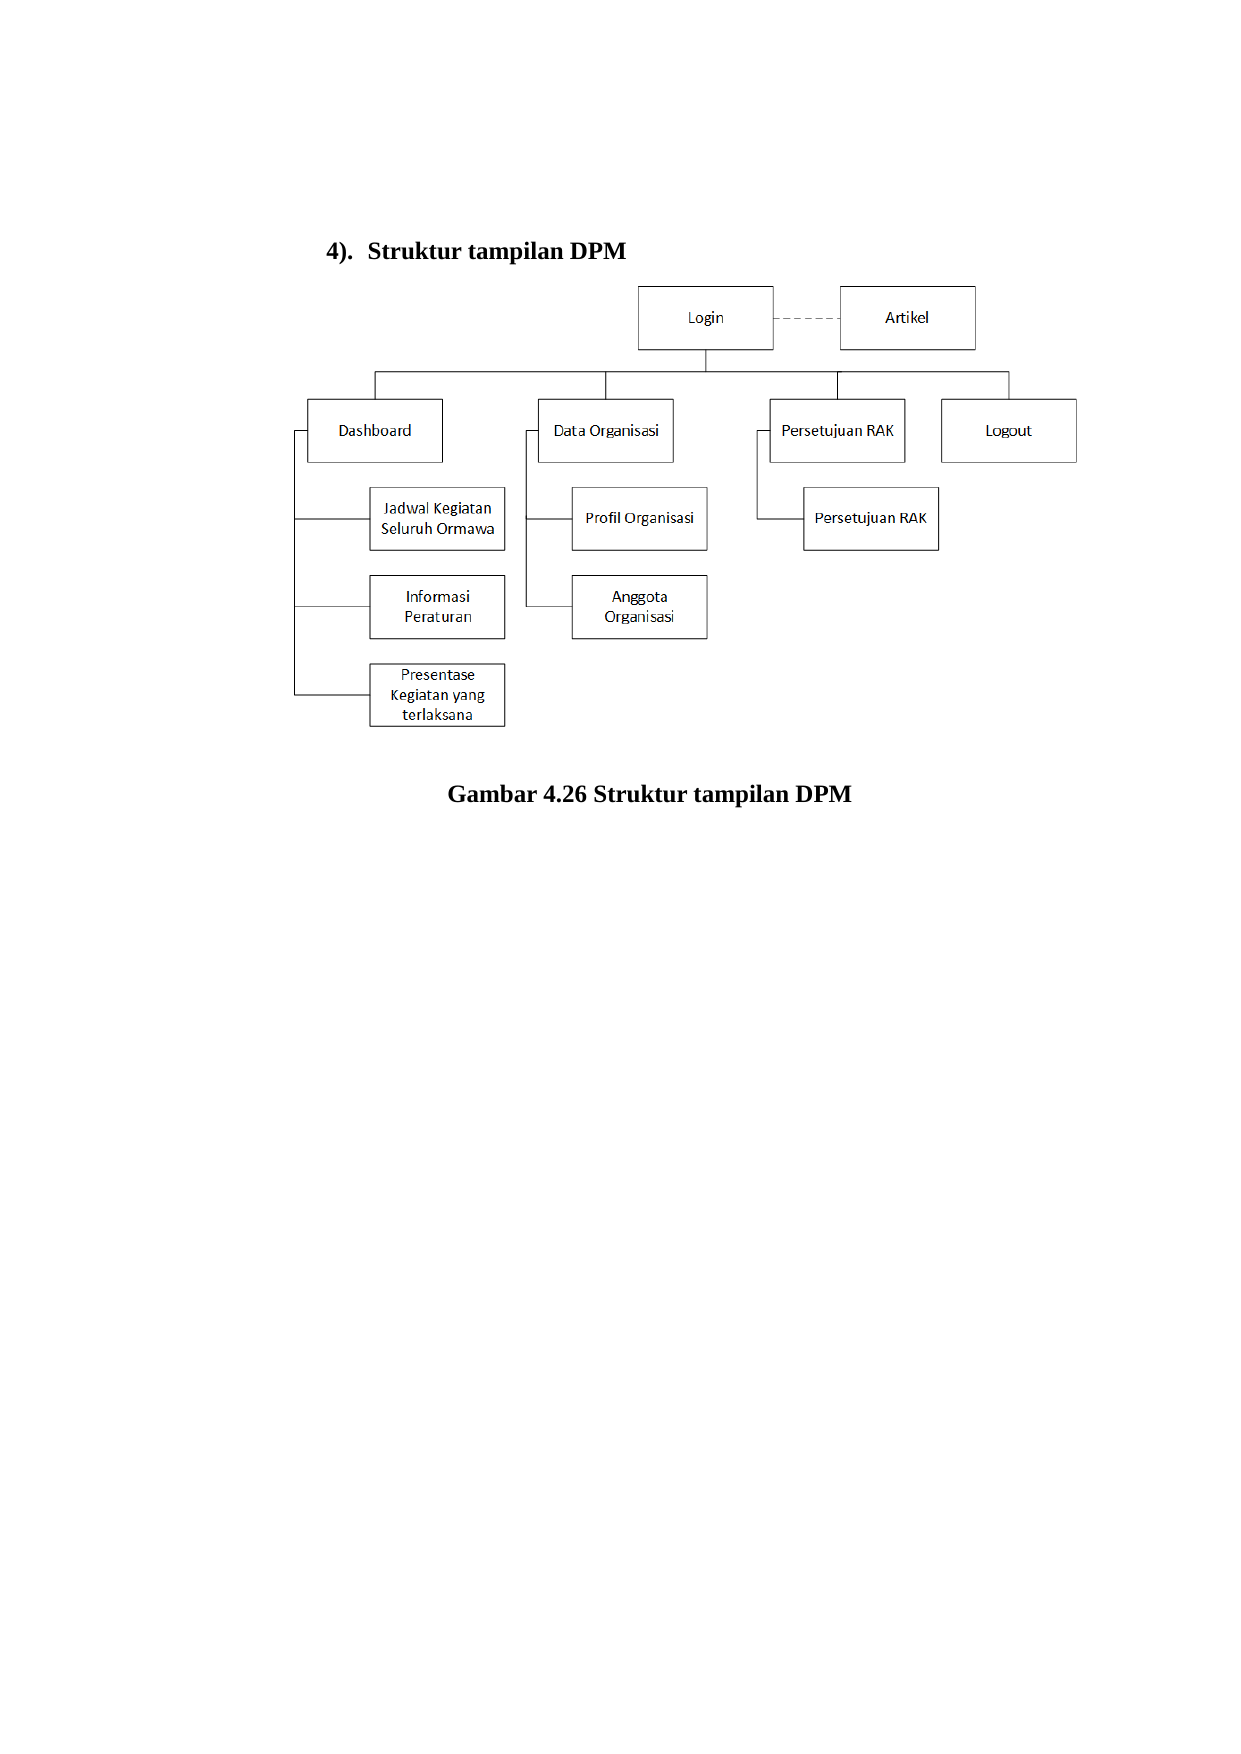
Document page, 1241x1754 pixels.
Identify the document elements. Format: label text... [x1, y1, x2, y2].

text Gambar 4.26 Struktur tampilan DPM [236, 779, 1063, 808]
table_header [236, 279, 1063, 767]
list Struktur tampilan DPM [326, 236, 1063, 265]
picture [293, 285, 1077, 733]
